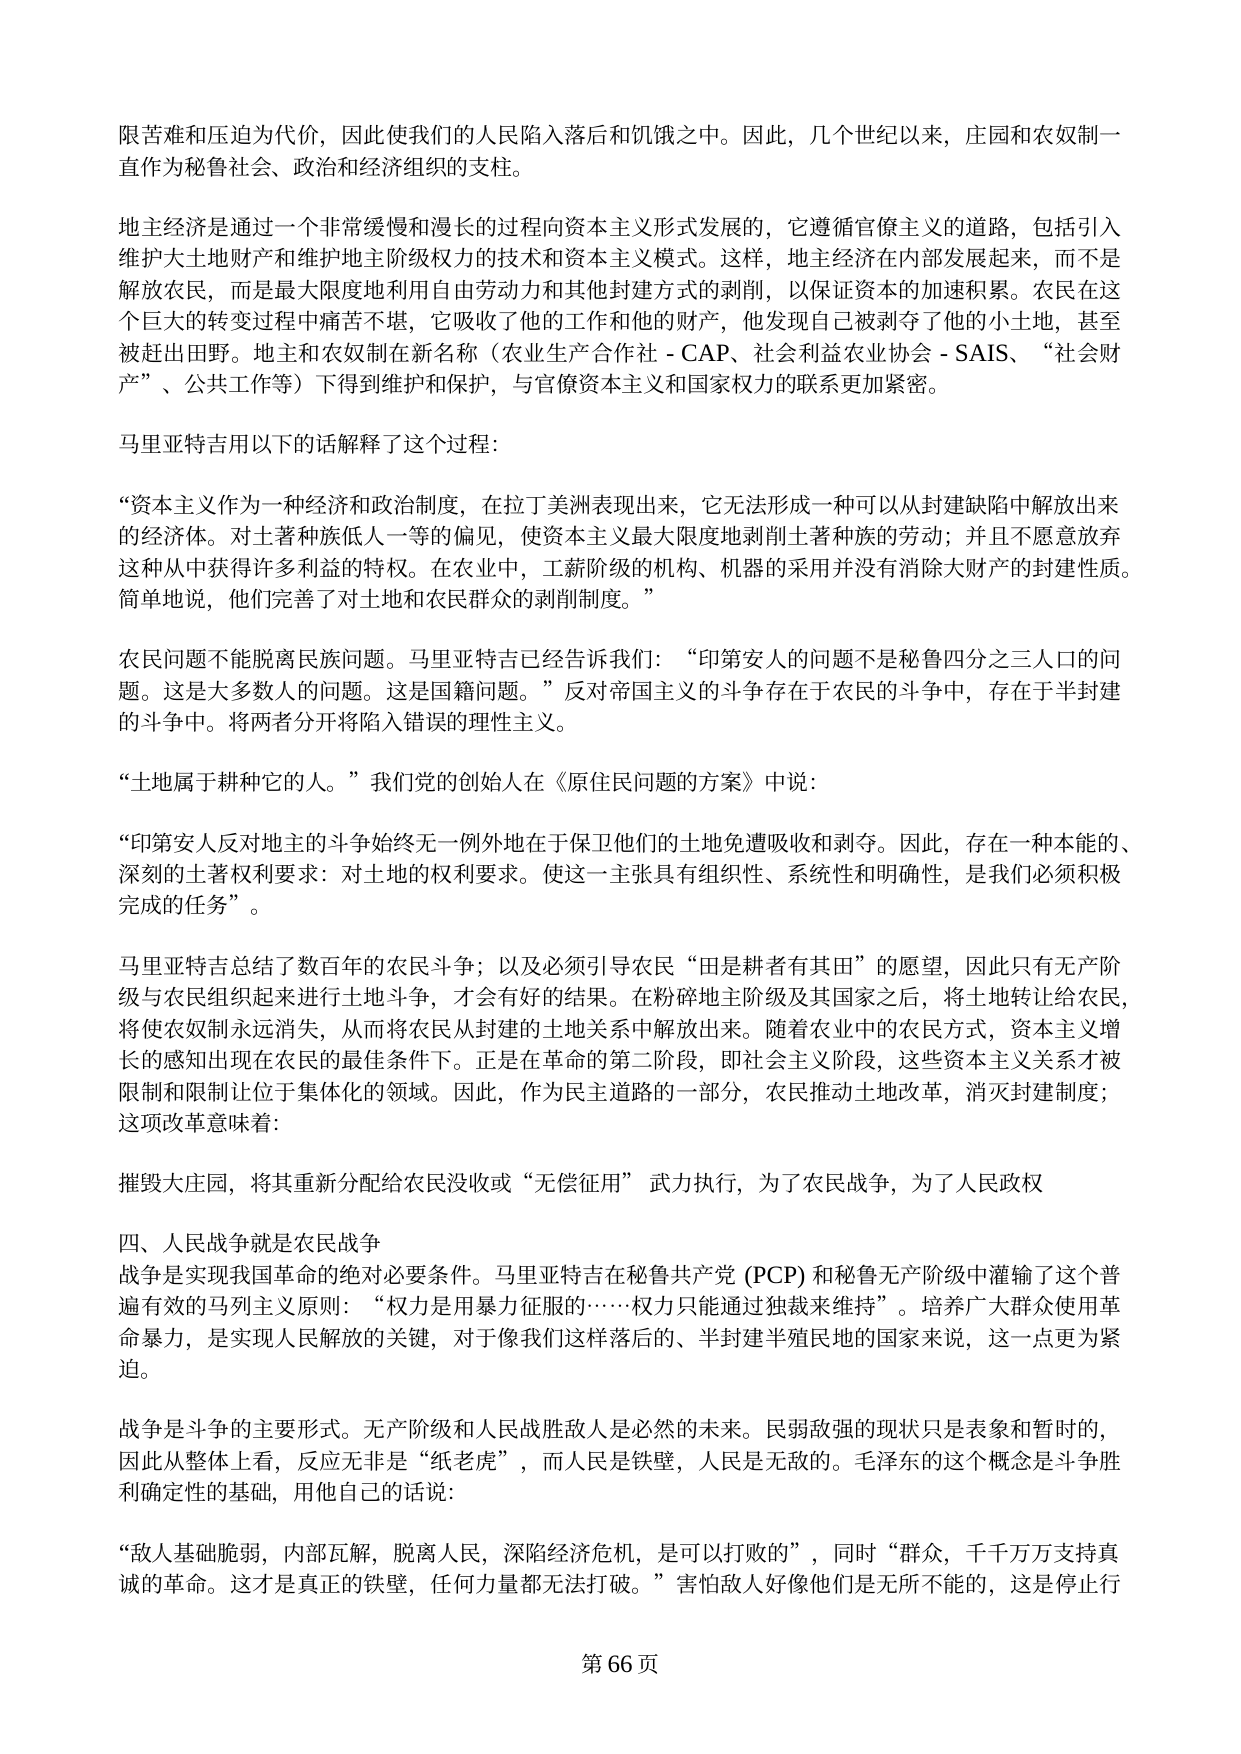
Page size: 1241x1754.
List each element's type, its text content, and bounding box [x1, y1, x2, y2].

text 四、人民战争就是农民战争 [118, 1227, 1122, 1258]
text 摧毁大庄园，将其重新分配给农民没收或“无偿征用” 武力执行，为了农民战争，为了人民政权 [118, 1166, 1122, 1198]
text “土地属于耕种它的人。”我们党的创始人在《原住民问题的方案》中说： [118, 766, 1122, 797]
text “资本主义作为一种经济和政治制度，在拉丁美洲表现出来，它无法形成一种可以从封建缺陷中解放出来的经济体。对土著种族低人一等的偏见，使资本主义最大限度地剥削土著种族的劳动；并且不愿意放弃这种从中获得许多利益的特权。在农业中，工薪阶级的机构、机器的采用并没有消除大财产的封建性质。简单地说，他们完善了对土地和农民群众的剥削制度。” [118, 488, 1122, 614]
text 马里亚特吉总结了数百年的农民斗争；以及必须引导农民“田是耕者有其田”的愿望，因此只有无产阶级与农民组织起来进行土地斗争，才会有好的结果。在粉碎地主阶级及其国家之后，将土地转让给农民，将使农奴制永远消失，从而将农民从封建的土地关系中解放出来。随着农业中的农民方式，资本主义增长的感知出现在农民的最佳条件下。正是在革命的第二阶段，即社会主义阶段，这些资本主义关系才被限制和限制让位于集体化的领域。因此，作为民主道路的一部分，农民推动土地改革，消灭封建制度；这项改革意味着： [118, 949, 1122, 1138]
text 限苦难和压迫为代价，因此使我们的人民陷入落后和饥饿之中。因此，几个世纪以来，庄园和农奴制一直作为秘鲁社会、政治和经济组织的支柱。 [118, 118, 1122, 181]
text 地主经济是通过一个非常缓慢和漫长的过程向资本主义形式发展的，它遵循官僚主义的道路，包括引入维护大土地财产和维护地主阶级权力的技术和资本主义模式。这样，地主经济在内部发展起来，而不是解放农民，而是最大限度地利用自由劳动力和其他封建方式的剥削，以保证资本的加速积累。农民在这个巨大的转变过程中痛苦不堪，它吸收了他的工作和他的财产，他发现自己被剥夺了他的小土地，甚至被赶出田野。地主和农奴制在新名称（农业生产合作社 - CAP、社会利益农业协会 - SAIS、“社会财产”、公共工作等）下得到维护和保护，与官僚资本主义和国家权力的联系更加紧密。 [118, 210, 1122, 399]
text “敌人基础脆弱，内部瓦解，脱离人民，深陷经济危机，是可以打败的”，同时“群众，千千万万支持真诚的革命。这才是真正的铁壁，任何力量都无法打破。”害怕敌人好像他们是无所不能的，这是停止行 [118, 1536, 1122, 1599]
text 战争是实现我国革命的绝对必要条件。马里亚特吉在秘鲁共产党 (PCP) 和秘鲁无产阶级中灌输了这个普遍有效的马列主义原则：“权力是用暴力征服的……权力只能通过独裁来维持”。培养广大群众使用革命暴力，是实现人民解放的关键，对于像我们这样落后的、半封建半殖民地的国家来说，这一点更为紧迫。 [118, 1258, 1122, 1384]
text 战争是斗争的主要形式。无产阶级和人民战胜敌人是必然的未来。民弱敌强的现状只是表象和暂时的，因此从整体上看，反应无非是“纸老虎”，而人民是铁壁，人民是无敌的。毛泽东的这个概念是斗争胜利确定性的基础，用他自己的话说： [118, 1413, 1122, 1507]
text 马里亚特吉用以下的话解释了这个过程： [118, 428, 1122, 459]
text 农民问题不能脱离民族问题。马里亚特吉已经告诉我们：“印第安人的问题不是秘鲁四分之三人口的问题。这是大多数人的问题。这是国籍问题。”反对帝国主义的斗争存在于农民的斗争中，存在于半封建的斗争中。将两者分开将陷入错误的理性主义。 [118, 642, 1122, 737]
text “印第安人反对地主的斗争始终无一例外地在于保卫他们的土地免遭吸收和剥夺。因此，存在一种本能的、深刻的土著权利要求：对土地的权利要求。使这一主张具有组织性、系统性和明确性，是我们必须积极完成的任务”。 [118, 826, 1122, 920]
